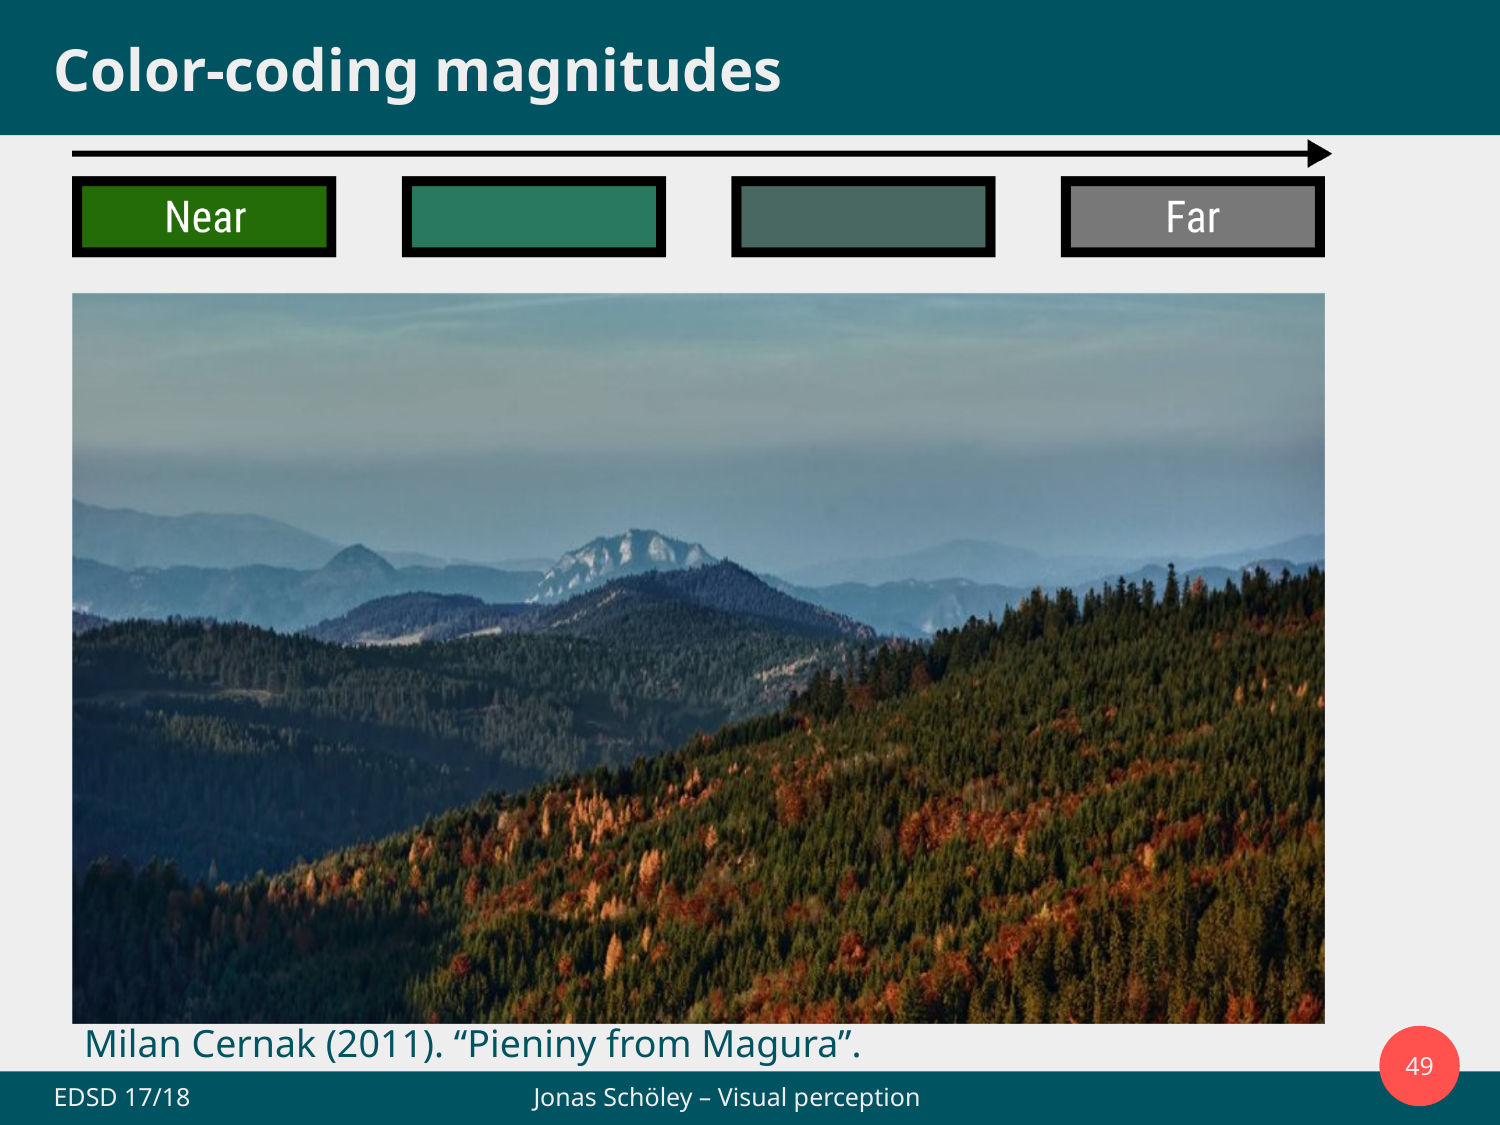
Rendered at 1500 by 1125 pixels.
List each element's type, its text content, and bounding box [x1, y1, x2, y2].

picture [72, 139, 1332, 1024]
text_box Milan Cernak (2011). “Pieniny from Magura”. [69, 1010, 937, 1075]
title Color-coding magnitudes [53, 0, 1447, 141]
